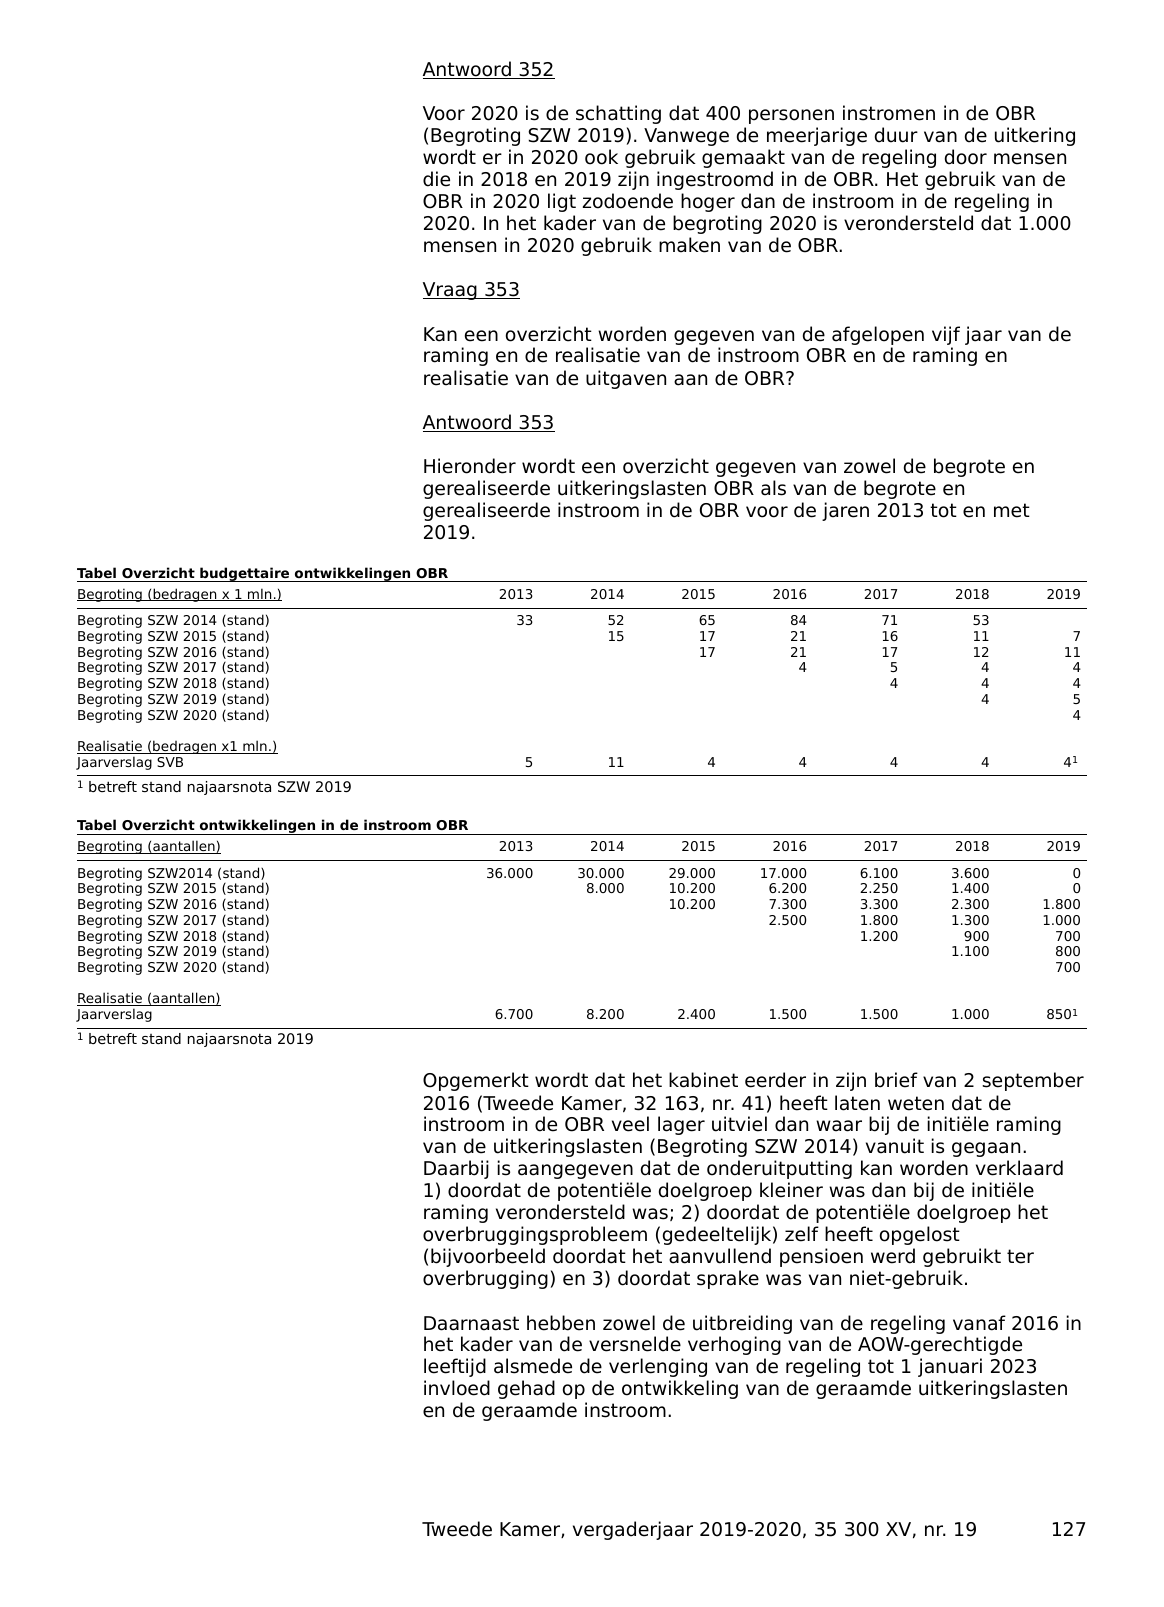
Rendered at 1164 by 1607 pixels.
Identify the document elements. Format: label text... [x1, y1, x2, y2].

table_cell 65 [630, 609, 722, 629]
table_cell [630, 660, 722, 676]
text Daarnaast hebben zowel de uitbreiding van de regeling vanaf 2016 in het kader van de versnelde verhoging van de AOW-gerechtigde leeftijd alsmede de verlenging van de regeling tot 1 januari 2023 invloed gehad op de ontwikkeling van de geraamde uitkeringslasten en de geraamde instroom. [422, 1312, 1087, 1422]
table_cell [995, 976, 1087, 991]
table_cell [904, 976, 995, 991]
table_cell Begroting SZW 2017 (stand) [77, 913, 448, 928]
table_cell [448, 739, 539, 755]
table_cell [448, 897, 539, 913]
table_cell 21 [722, 645, 813, 660]
text Voor 2020 is de schatting dat 400 personen instromen in de OBR (Begroting SZW 2019). Vanwege de meerjarige duur van de uitkering wordt er in 2020 ook gebruik gemaakt van de regeling door mensen die in 2018 en 2019 zijn ingestroomd in de OBR. Het gebruik van de OBR in 2020 ligt zodoende hoger dan de instroom in de regeling in 2020. In het kader van de begroting 2020 is verondersteld dat 1.000 mensen in 2020 gebruik maken van de OBR. [422, 103, 1087, 257]
table_cell 5 [995, 692, 1087, 707]
table_cell 1.400 [904, 881, 995, 897]
table_cell 1.800 [995, 897, 1087, 913]
table_cell [539, 897, 630, 913]
table_header Tabel Overzicht budgettaire ontwikkelingen OBR [77, 566, 1087, 581]
table_cell [722, 708, 813, 723]
table_cell [539, 708, 630, 723]
table_cell [995, 723, 1087, 739]
table_cell 5 [813, 660, 904, 676]
table_cell 700 [995, 928, 1087, 944]
table_cell 33 [448, 609, 539, 629]
table_cell Begroting SZW2014 (stand) [77, 861, 448, 881]
table_cell Begroting SZW 2015 (stand) [77, 881, 448, 897]
table_cell 2017 [813, 835, 904, 860]
table_cell 2019 [995, 582, 1087, 607]
text Kan een overzicht worden gegeven van de afgelopen vijf jaar van de raming en de realisatie van de instroom OBR en de raming en realisatie van de uitgaven aan de OBR? [422, 323, 1087, 389]
table_cell 1.300 [904, 913, 995, 928]
table_cell [448, 660, 539, 676]
table_cell Begroting SZW 2016 (stand) [77, 645, 448, 660]
table_cell [77, 723, 448, 739]
table_cell [77, 976, 448, 991]
table_cell 17.000 [722, 861, 813, 881]
table_cell [448, 708, 539, 723]
table_cell 2013 [448, 582, 539, 607]
table_cell [448, 723, 539, 739]
table_cell 53 [904, 609, 995, 629]
table_cell 800 [995, 944, 1087, 960]
table_cell 2017 [813, 582, 904, 607]
table_cell [995, 739, 1087, 755]
table_cell [539, 928, 630, 944]
table_cell [722, 739, 813, 755]
table_cell 5 [448, 755, 539, 775]
table_cell [539, 976, 630, 991]
table_cell 1.200 [813, 928, 904, 944]
table_cell [722, 944, 813, 960]
table_cell 4 [904, 660, 995, 676]
table_cell [539, 660, 630, 676]
table_cell 8.000 [539, 881, 630, 897]
table_cell 2018 [904, 582, 995, 607]
table_cell [722, 723, 813, 739]
text Opgemerkt wordt dat het kabinet eerder in zijn brief van 2 september 2016 (Tweede Kamer, 32 163, nr. 41) heeft laten weten dat de instroom in de OBR veel lager uitviel dan waar bij de initiële raming van de uitkeringslasten (Begroting SZW 2014) vanuit is gegaan. Daarbij is aangegeven dat de onderuitputting kan worden verklaard 1) doordat de potentiële doelgroep kleiner was dan bij de initiële raming verondersteld was; 2) doordat de potentiële doelgroep het overbruggingsprobleem (gedeeltelijk) zelf heeft opgelost (bijvoorbeeld doordat het aanvullend pensioen werd gebruikt ter overbrugging) en 3) doordat sprake was van niet-gebruik. [422, 1070, 1087, 1290]
table_cell [448, 928, 539, 944]
table_cell [722, 928, 813, 944]
table_cell 4 [722, 755, 813, 775]
table_cell [995, 991, 1087, 1007]
table_cell 6.200 [722, 881, 813, 897]
table_cell [630, 976, 722, 991]
table_cell 84 [722, 609, 813, 629]
table_cell 0 [995, 881, 1087, 897]
table_cell [904, 960, 995, 976]
table_cell 11 [539, 755, 630, 775]
table_cell [904, 708, 995, 723]
table_cell [448, 629, 539, 644]
table_cell 30.000 [539, 861, 630, 881]
table_cell Begroting SZW 2019 (stand) [77, 692, 448, 707]
table_cell [904, 739, 995, 755]
table_cell 4 [904, 755, 995, 775]
table_cell 6.100 [813, 861, 904, 881]
table_cell [448, 881, 539, 897]
table_cell [448, 960, 539, 976]
table_cell [813, 944, 904, 960]
table_cell 4 [813, 755, 904, 775]
table_cell [539, 723, 630, 739]
table_cell 4 [995, 676, 1087, 692]
table_cell 1.000 [995, 913, 1087, 928]
table_cell 17 [630, 645, 722, 660]
table_cell [813, 692, 904, 707]
table_cell 21 [722, 629, 813, 644]
table_cell [630, 692, 722, 707]
table_cell [813, 976, 904, 991]
table_cell 1.500 [722, 1007, 813, 1027]
table_cell [813, 960, 904, 976]
table_cell 1 betreft stand najaarsnota SZW 2019 [77, 776, 1087, 796]
table_cell [630, 944, 722, 960]
table_cell 2015 [630, 835, 722, 860]
subtitle Antwoord 353 [422, 412, 1087, 433]
table_cell 2016 [722, 835, 813, 860]
table_cell [448, 944, 539, 960]
table_cell 7 [995, 629, 1087, 644]
table_cell 2.250 [813, 881, 904, 897]
table_cell [448, 676, 539, 692]
table_cell [813, 723, 904, 739]
text Hieronder wordt een overzicht gegeven van zowel de begrote en gerealiseerde uitkeringslasten OBR als van de begrote en gerealiseerde instroom in de OBR voor de jaren 2013 tot en met 2019. [422, 456, 1087, 544]
table_cell 2015 [630, 582, 722, 607]
table_cell [448, 645, 539, 660]
table_cell 11 [904, 629, 995, 644]
table_cell 8.200 [539, 1007, 630, 1027]
table_cell [448, 913, 539, 928]
table_cell [630, 991, 722, 1007]
table_cell 4 [813, 676, 904, 692]
table_cell [448, 692, 539, 707]
table_cell Begroting (bedragen x 1 mln.) [77, 582, 448, 607]
table_cell [722, 692, 813, 707]
table_cell 11 [995, 645, 1087, 660]
table_cell 3.300 [813, 897, 904, 913]
table_cell [722, 991, 813, 1007]
table_cell 2013 [448, 835, 539, 860]
table_cell [630, 928, 722, 944]
table_cell 52 [539, 609, 630, 629]
table_cell 2018 [904, 835, 995, 860]
table_cell [539, 692, 630, 707]
table_cell 12 [904, 645, 995, 660]
table_cell [539, 739, 630, 755]
table_cell [630, 676, 722, 692]
table_cell 15 [539, 629, 630, 644]
table_cell Begroting SZW 2015 (stand) [77, 629, 448, 644]
table_cell 4 [722, 660, 813, 676]
subtitle Vraag 353 [422, 279, 1087, 301]
table_cell [539, 944, 630, 960]
table_cell 700 [995, 960, 1087, 976]
table_cell [630, 913, 722, 928]
table_cell 3.600 [904, 861, 995, 881]
table_cell 1 betreft stand najaarsnota 2019 [77, 1029, 1087, 1048]
table_cell [904, 991, 995, 1007]
table_cell Begroting SZW 2020 (stand) [77, 708, 448, 723]
table_cell [539, 991, 630, 1007]
table_cell [904, 723, 995, 739]
table_cell 6.700 [448, 1007, 539, 1027]
table_cell [813, 991, 904, 1007]
table_cell 900 [904, 928, 995, 944]
table_cell 1.000 [904, 1007, 995, 1027]
table_cell 41 [995, 755, 1087, 775]
table_cell 1.500 [813, 1007, 904, 1027]
table_cell 8501 [995, 1007, 1087, 1027]
table_cell 7.300 [722, 897, 813, 913]
table_cell [448, 991, 539, 1007]
table_cell 4 [904, 676, 995, 692]
table_cell [448, 976, 539, 991]
table_cell [539, 645, 630, 660]
table_cell [813, 739, 904, 755]
table_cell Begroting SZW 2018 (stand) [77, 928, 448, 944]
table_cell [722, 676, 813, 692]
table_cell [539, 960, 630, 976]
table_cell [539, 676, 630, 692]
table_cell [813, 708, 904, 723]
table_cell 10.200 [630, 881, 722, 897]
table_cell 1.800 [813, 913, 904, 928]
table_cell 4 [630, 755, 722, 775]
table_cell [630, 960, 722, 976]
table_cell Begroting SZW 2018 (stand) [77, 676, 448, 692]
table_cell 1.100 [904, 944, 995, 960]
table_cell 4 [995, 708, 1087, 723]
table_cell 29.000 [630, 861, 722, 881]
table_cell Realisatie (bedragen x1 mln.) [77, 739, 448, 755]
table_cell 36.000 [448, 861, 539, 881]
table_cell Jaarverslag SVB [77, 755, 448, 775]
table_cell Realisatie (aantallen) [77, 991, 448, 1007]
table_cell Begroting (aantallen) [77, 835, 448, 860]
table_cell 17 [813, 645, 904, 660]
table_cell Begroting SZW 2019 (stand) [77, 944, 448, 960]
table_cell [630, 739, 722, 755]
table_cell 2.500 [722, 913, 813, 928]
table_cell Begroting SZW 2020 (stand) [77, 960, 448, 976]
table_cell 2016 [722, 582, 813, 607]
table_cell 17 [630, 629, 722, 644]
table_cell 0 [995, 861, 1087, 881]
table_cell [539, 913, 630, 928]
table_cell 4 [904, 692, 995, 707]
table_cell [630, 708, 722, 723]
subtitle Antwoord 352 [422, 59, 1087, 81]
table_cell 16 [813, 629, 904, 644]
table_cell [722, 960, 813, 976]
table_cell 2014 [539, 582, 630, 607]
table_cell [722, 976, 813, 991]
table_cell Jaarverslag [77, 1007, 448, 1027]
table_cell 71 [813, 609, 904, 629]
table_cell Begroting SZW 2014 (stand) [77, 609, 448, 629]
table_cell 2014 [539, 835, 630, 860]
table_cell 2019 [995, 835, 1087, 860]
table_cell 2.300 [904, 897, 995, 913]
table_cell Begroting SZW 2017 (stand) [77, 660, 448, 676]
table_cell [630, 723, 722, 739]
table_cell 10.200 [630, 897, 722, 913]
table_cell 4 [995, 660, 1087, 676]
table_header Tabel Overzicht ontwikkelingen in de instroom OBR [77, 818, 1087, 833]
table_cell Begroting SZW 2016 (stand) [77, 897, 448, 913]
table_cell 2.400 [630, 1007, 722, 1027]
table_cell [995, 609, 1087, 629]
